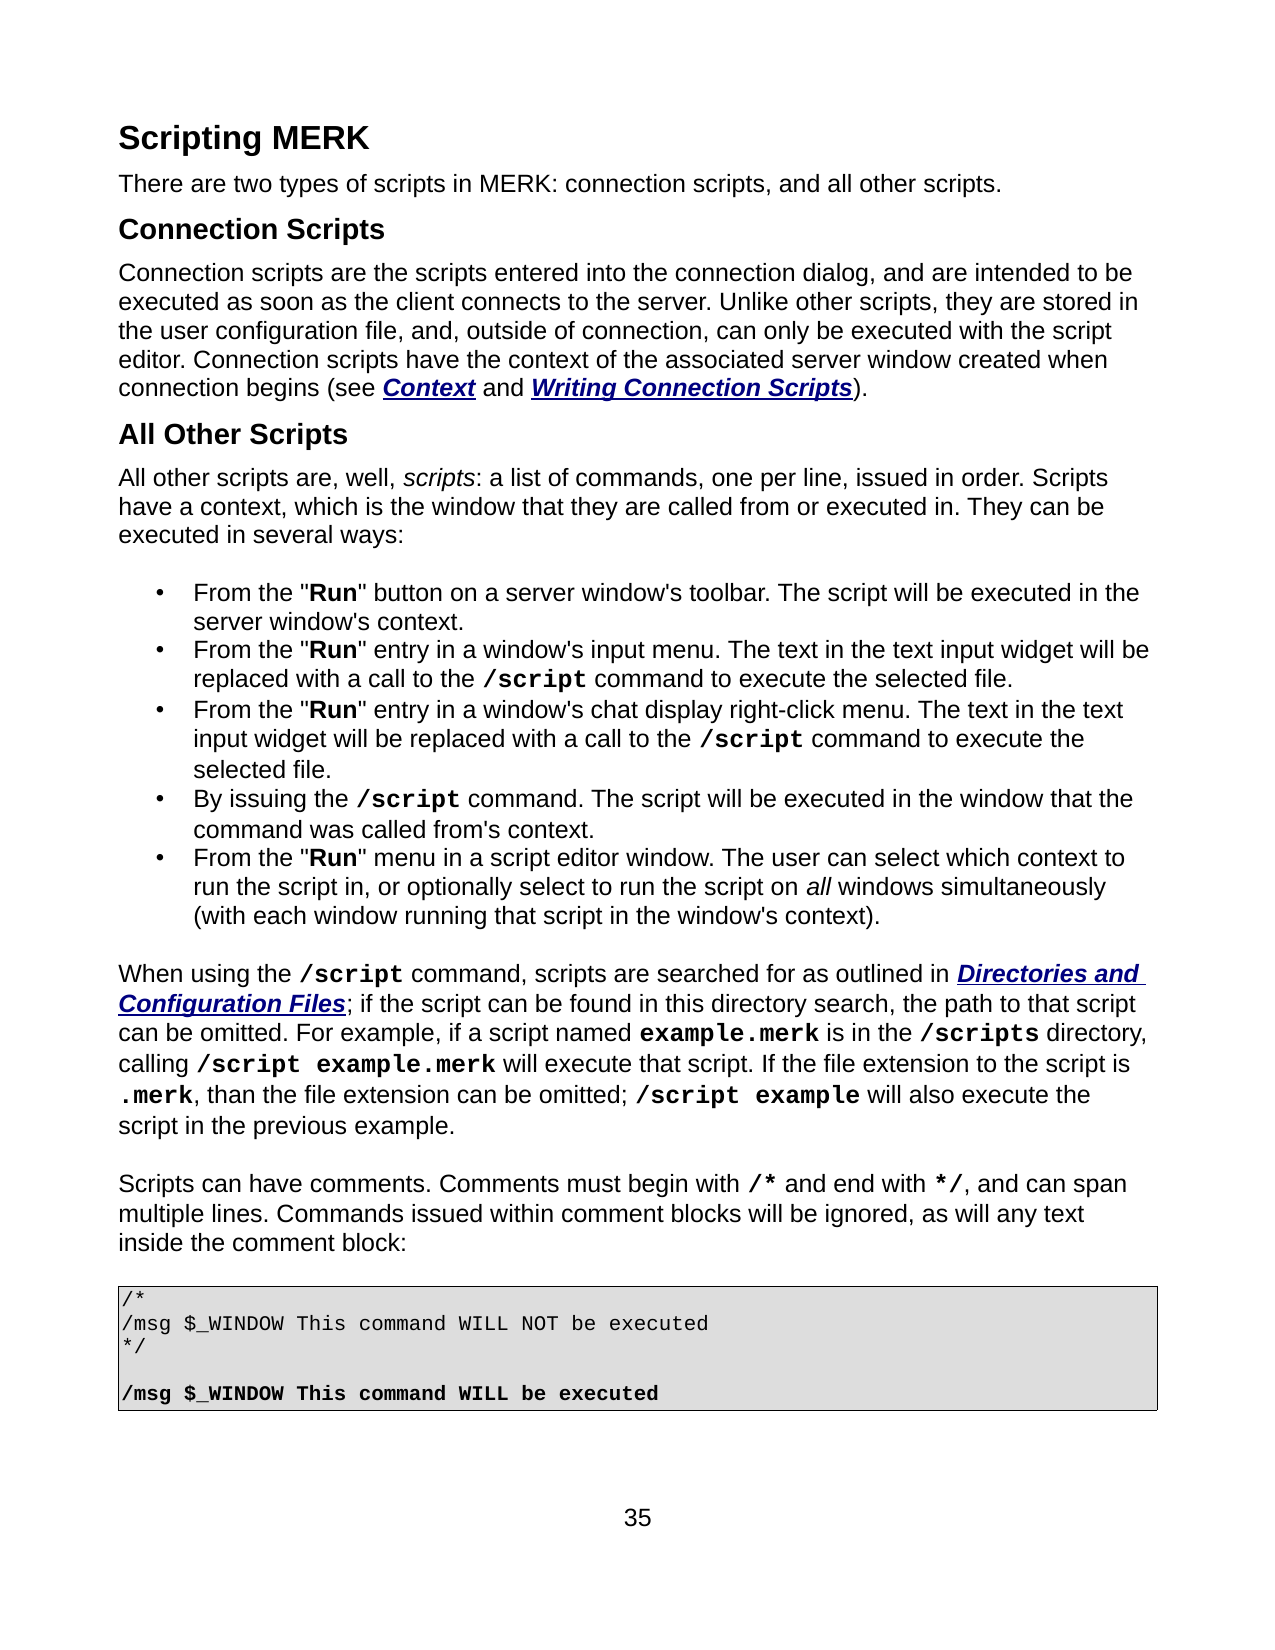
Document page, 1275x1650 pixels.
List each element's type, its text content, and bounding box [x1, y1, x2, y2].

text Connection scripts are the scripts entered into the connection dialog, and are intended to be executed as soon as the client connects to the server. Unlike other scripts, they are stored in the user configuration file, and, outside of connection, can only be executed with the script editor. Connection scripts have the context of the associated server window created when connection begins (see Context and Writing Connection Scripts). [118, 258, 1157, 402]
subtitle All Other Scripts [118, 417, 1157, 450]
text When using the /script command, scripts are searched for as outlined in Directories and Configuration Files; if the script can be found in this directory search, the path to that script can be omitted. For example, if a script named example.merk is in the /scripts directory, calling /script example.merk will execute that script. If the file extension to the script is .merk, than the file extension can be omitted; /script example will also execute the script in the previous example. [118, 958, 1157, 1140]
list From the "Run" entry in a window's chat display right-click menu. The text in the text input widget will be replaced with a call to the /script command to execute the selected file. [156, 695, 1157, 784]
text Scripts can have comments. Comments must begin with /* and end with */, and can span multiple lines. Commands issued within comment blocks will be ignored, as will any text inside the comment block: [118, 1168, 1157, 1257]
list From the "Run" entry in a window's input menu. The text in the text input widget will be replaced with a call to the /script command to execute the selected file. [156, 635, 1157, 695]
text All other scripts are, well, scripts: a list of commands, one per line, issued in order. Scripts have a context, which is the window that they are called from or executed in. They can be executed in several ways: [118, 463, 1157, 549]
subtitle Scripting MERK [118, 118, 1157, 157]
text There are two types of scripts in MERK: connection scripts, and all other scripts. [118, 169, 1157, 198]
subtitle Connection Scripts [118, 212, 1157, 246]
table_header /* /msg $_WINDOW This command WILL NOT be executed */ /msg $_WINDOW This command WILL be executed [119, 1287, 1157, 1410]
list From the "Run" button on a server window's toolbar. The script will be executed in the server window's context. [156, 578, 1157, 635]
list By issuing the /script command. The script will be executed in the window that the command was called from's context. [156, 784, 1157, 843]
list From the "Run" menu in a script editor window. The user can select which context to run the script in, or optionally select to run the script on all windows simultaneously (with each window running that script in the window's context). [156, 843, 1157, 930]
